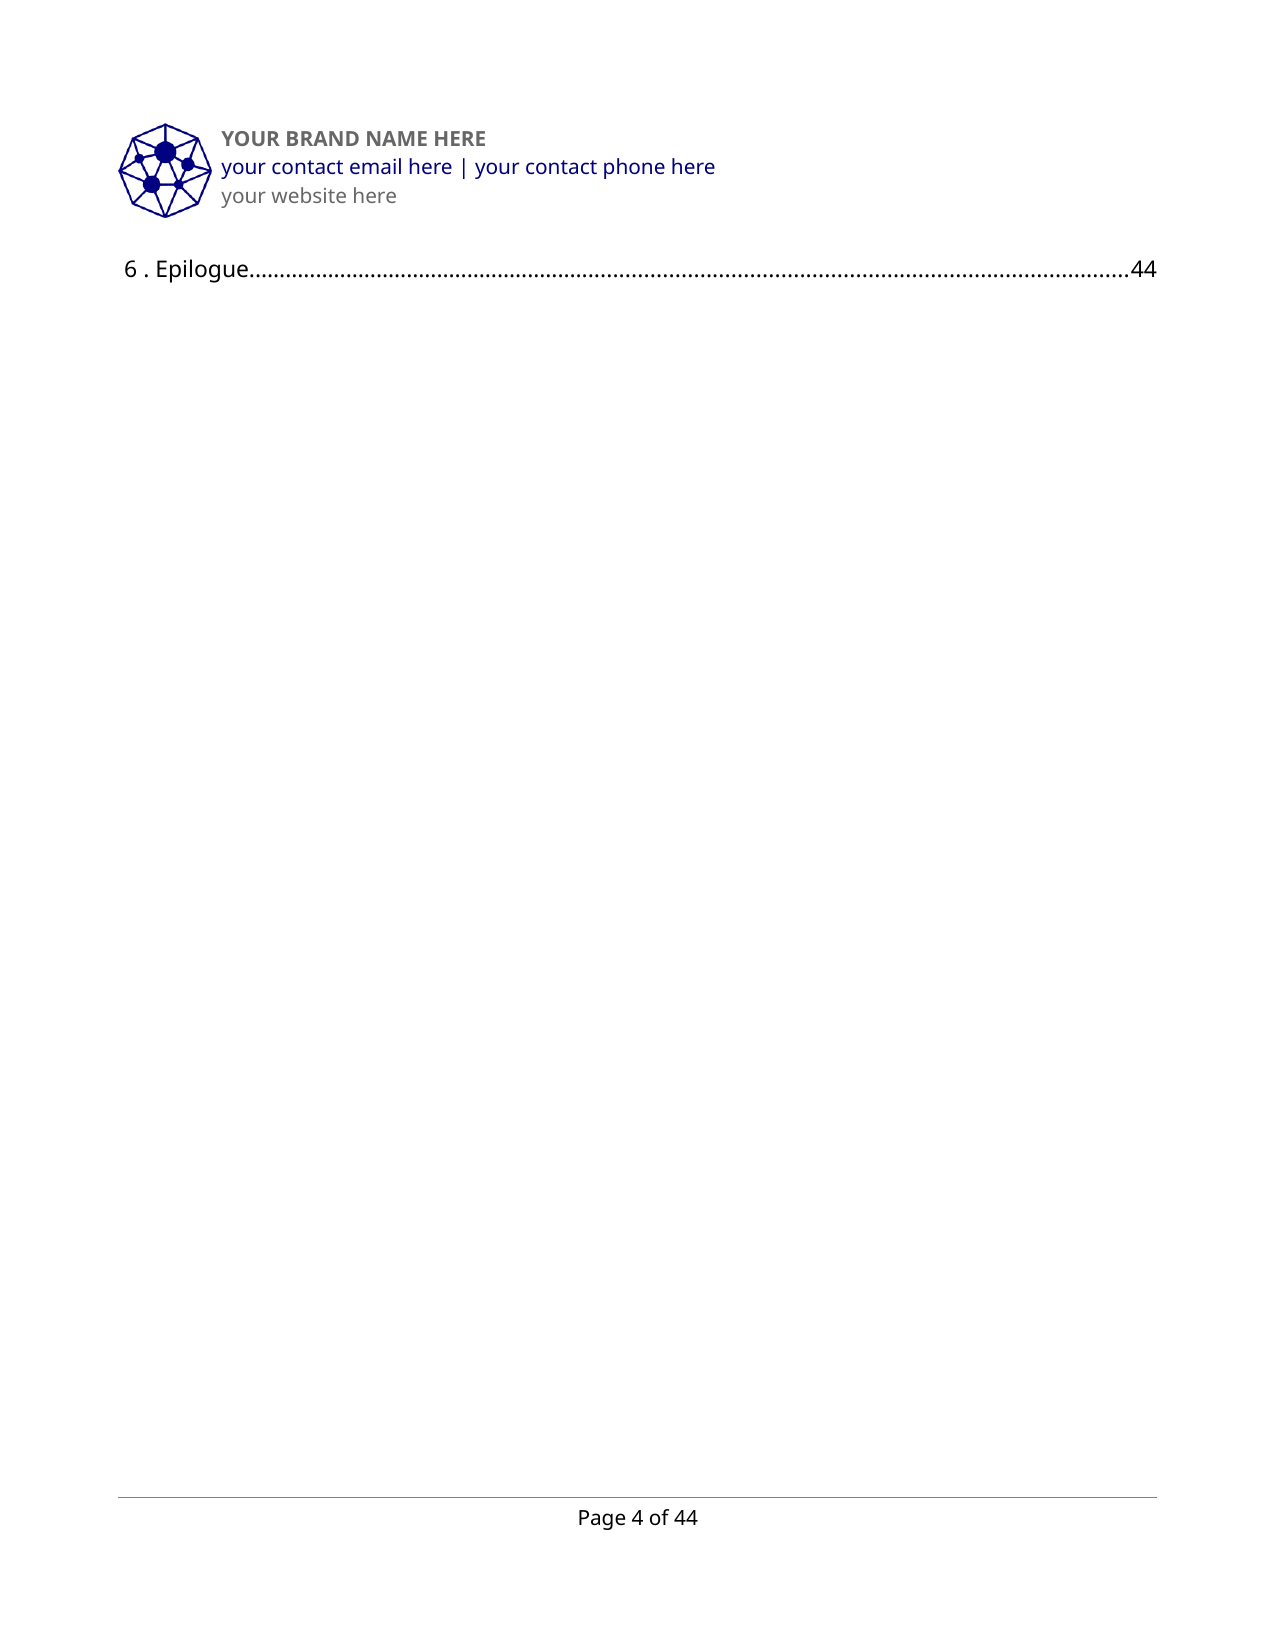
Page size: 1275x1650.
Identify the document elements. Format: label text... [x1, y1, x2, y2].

picture [118, 123, 212, 218]
text 6 . Epilogue 44 [118, 253, 1157, 284]
